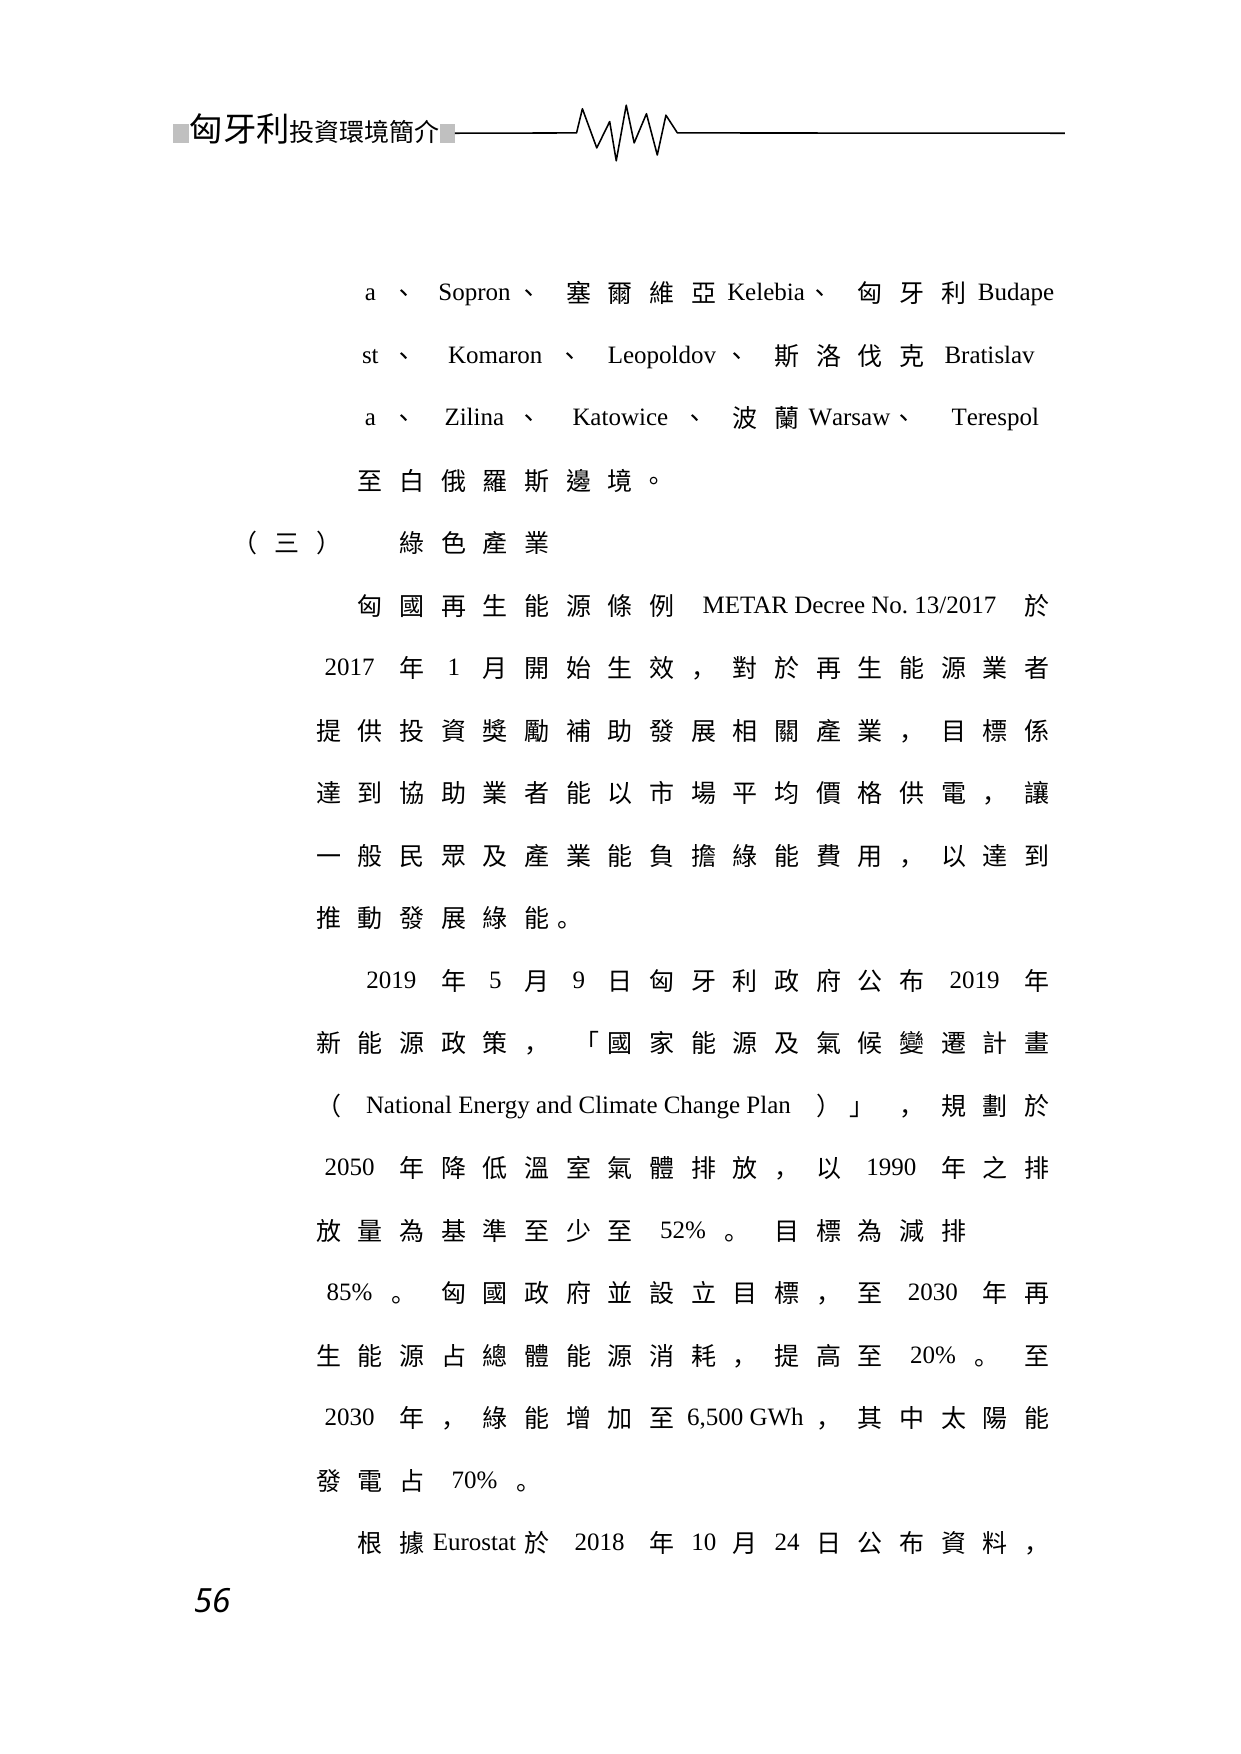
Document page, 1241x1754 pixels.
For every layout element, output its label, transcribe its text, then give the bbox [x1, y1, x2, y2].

text 匈國再生能源條例METAR Decree No. 13/2017於2017年1月開始生效，對於再生能源業者提供投資獎勵補助發展相關產業，目標係達到協助業者能以市場平均價格供電，讓一般民眾及產業能負擔綠能費用，以達到推動發展綠能。 [281, 563, 1058, 938]
text 根據Eurostat於2018年10月24日公布資料， [281, 1500, 1058, 1563]
text 2019年5月9日匈牙利政府公布2019年新能源政策，「國家能源及氣候變遷計畫（National Energy and Climate Change Plan）」，規劃於2050年降低溫室氣體排放，以1990年之排放量為基準至少至52%。目標為減排85%。匈國政府並設立目標，至2030年再生能源占總體能源消耗，提高至20%。至2030年，綠能增加至6,500 GWh，其中太陽能發電占70%。 [281, 938, 1058, 1500]
text a、Sopron、塞爾維亞Kelebia、匈牙利Budapest、Komaron、Leopoldov、斯洛伐克Bratislava、Zilina、Katowice、波蘭Warsaw、Terespol至白俄羅斯邊境。 [330, 250, 1058, 500]
text （三） 綠色產業 [207, 500, 1058, 563]
